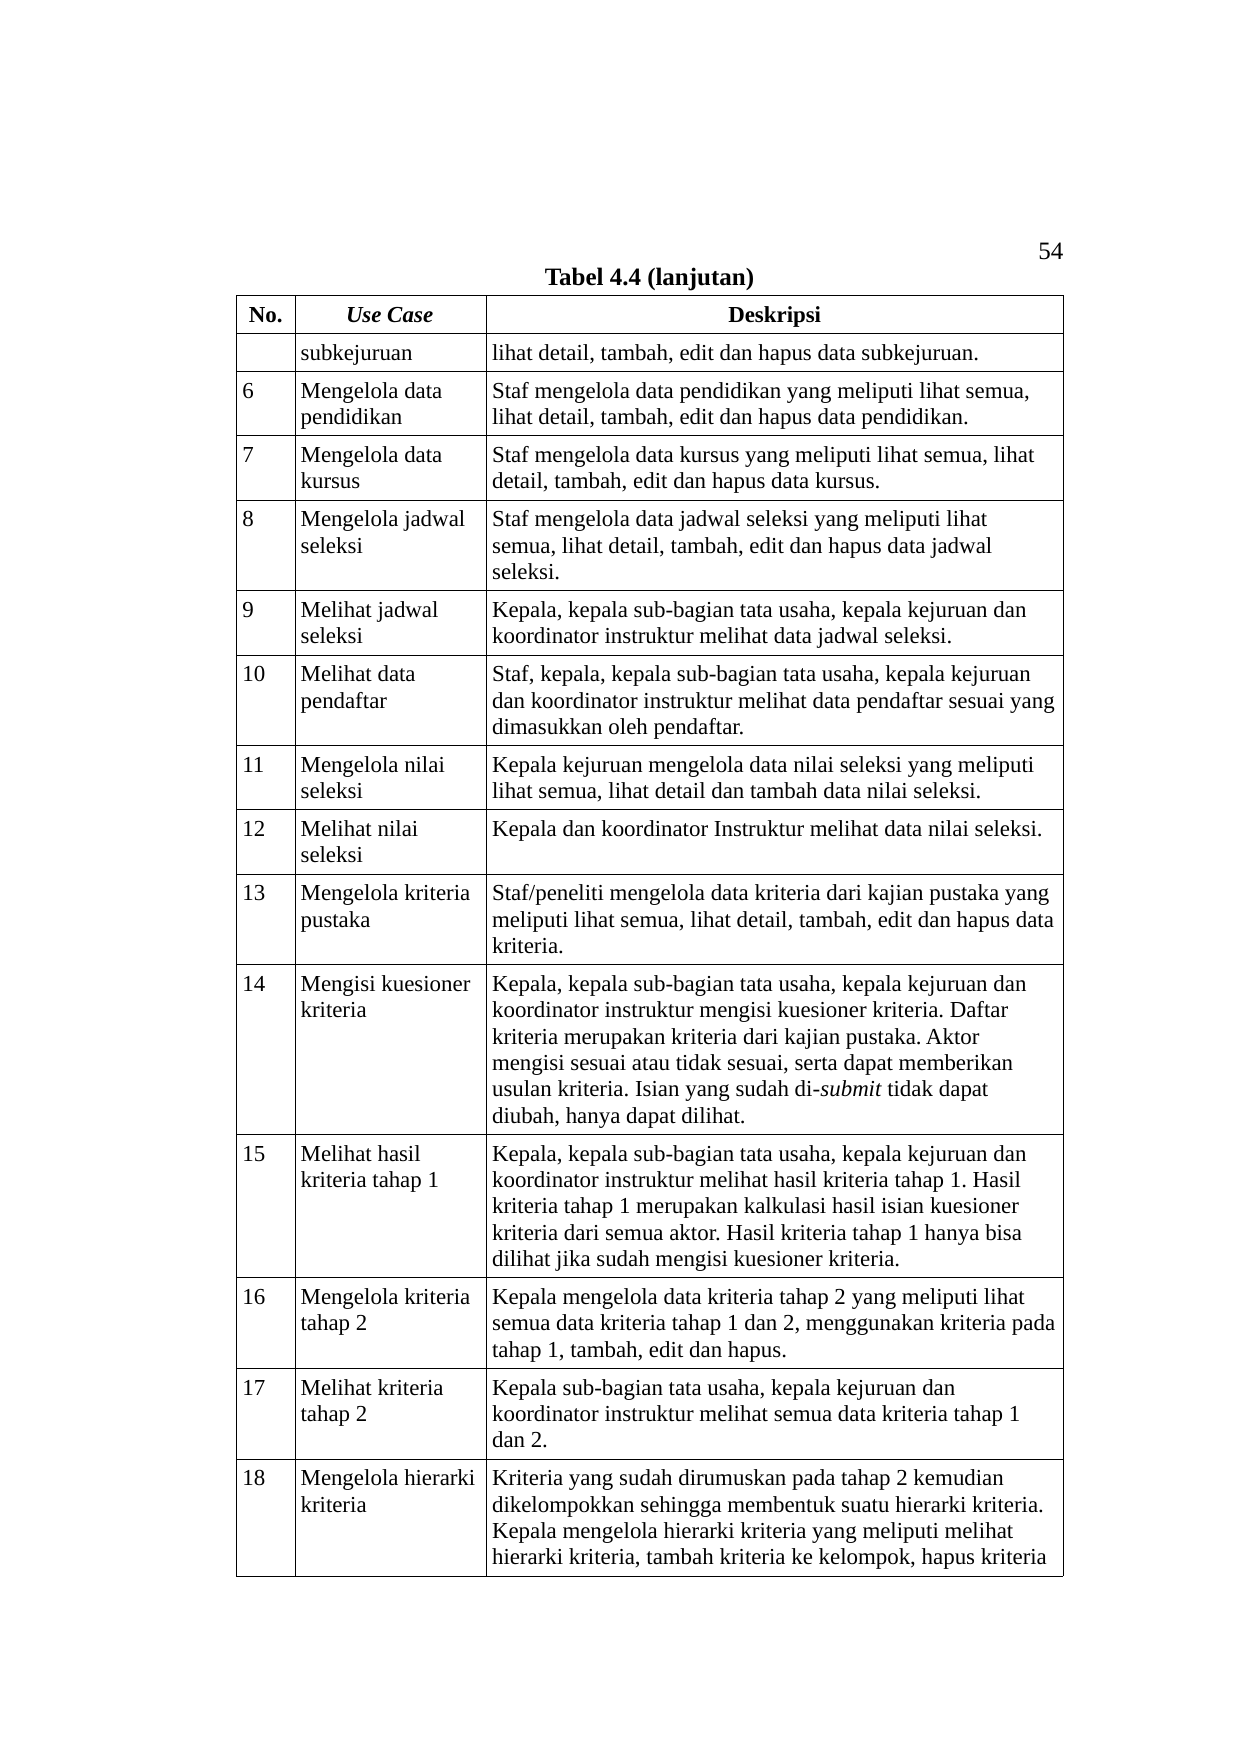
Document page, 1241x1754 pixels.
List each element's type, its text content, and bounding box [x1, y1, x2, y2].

table_cell 16 [237, 1278, 295, 1368]
table_cell Staf mengelola data pendidikan yang meliputi lihat semua, lihat detail, tambah, edit dan hapus data pendidikan. [487, 372, 1063, 435]
table_cell 14 [237, 965, 295, 1134]
table_cell Kepala, kepala sub-bagian tata usaha, kepala kejuruan dan koordinator instruktur melihat data jadwal seleksi. [487, 591, 1063, 654]
table_cell 6 [237, 372, 295, 435]
table_header Use Case [296, 296, 486, 333]
text Tabel 4.4 (lanjutan) [232, 262, 1067, 291]
table_cell Melihat jadwal seleksi [296, 591, 486, 654]
table_cell 15 [237, 1135, 295, 1277]
table_cell Staf, kepala, kepala sub-bagian tata usaha, kepala kejuruan dan koordinator instruktur melihat data pendaftar sesuai yang dimasukkan oleh pendaftar. [487, 656, 1063, 745]
table_cell Melihat nilai seleksi [296, 810, 486, 874]
table_cell 12 [237, 810, 295, 874]
table_cell 10 [237, 656, 295, 745]
table_cell Mengisi kuesioner kriteria [296, 965, 486, 1134]
table_header Deskripsi [487, 296, 1063, 333]
table_cell 18 [237, 1460, 295, 1576]
table_cell Kepala kejuruan mengelola data nilai seleksi yang meliputi lihat semua, lihat detail dan tambah data nilai seleksi. [487, 746, 1063, 809]
table_cell Staf mengelola data kursus yang meliputi lihat semua, lihat detail, tambah, edit dan hapus data kursus. [487, 436, 1063, 499]
table_header No. [237, 296, 295, 333]
table_cell Kriteria yang sudah dirumuskan pada tahap 2 kemudian dikelompokkan sehingga membentuk suatu hierarki kriteria. Kepala mengelola hierarki kriteria yang meliputi melihat hierarki kriteria, tambah kriteria ke kelompok, hapus kriteria [487, 1460, 1063, 1576]
table_cell Kepala, kepala sub-bagian tata usaha, kepala kejuruan dan koordinator instruktur mengisi kuesioner kriteria. Daftar kriteria merupakan kriteria dari kajian pustaka. Aktor mengisi sesuai atau tidak sesuai, serta dapat memberikan usulan kriteria. Isian yang sudah di-submit tidak dapat diubah, hanya dapat dilihat. [487, 965, 1063, 1134]
table_cell Mengelola nilai seleksi [296, 746, 486, 809]
table_cell Kepala, kepala sub-bagian tata usaha, kepala kejuruan dan koordinator instruktur melihat hasil kriteria tahap 1. Hasil kriteria tahap 1 merupakan kalkulasi hasil isian kuesioner kriteria dari semua aktor. Hasil kriteria tahap 1 hanya bisa dilihat jika sudah mengisi kuesioner kriteria. [487, 1135, 1063, 1277]
table_cell Mengelola data pendidikan [296, 372, 486, 435]
table_cell Mengelola kriteria tahap 2 [296, 1278, 486, 1368]
table_cell Kepala mengelola data kriteria tahap 2 yang meliputi lihat semua data kriteria tahap 1 dan 2, menggunakan kriteria pada tahap 1, tambah, edit dan hapus. [487, 1278, 1063, 1368]
table_cell Mengelola jadwal seleksi [296, 501, 486, 590]
table_cell Mengelola kriteria pustaka [296, 875, 486, 964]
table_cell Mengelola hierarki kriteria [296, 1460, 486, 1576]
table_cell Mengelola data kursus [296, 436, 486, 499]
table_cell lihat detail, tambah, edit dan hapus data subkejuruan. [487, 334, 1063, 371]
table_cell subkejuruan [296, 334, 486, 371]
table_cell [237, 334, 295, 371]
table_cell Melihat kriteria tahap 2 [296, 1369, 486, 1458]
table_cell Kepala sub-bagian tata usaha, kepala kejuruan dan koordinator instruktur melihat semua data kriteria tahap 1 dan 2. [487, 1369, 1063, 1458]
table_cell 13 [237, 875, 295, 964]
table_cell Kepala dan koordinator Instruktur melihat data nilai seleksi. [487, 810, 1063, 874]
table_cell 17 [237, 1369, 295, 1458]
table_cell Staf/peneliti mengelola data kriteria dari kajian pustaka yang meliputi lihat semua, lihat detail, tambah, edit dan hapus data kriteria. [487, 875, 1063, 964]
table_cell 8 [237, 501, 295, 590]
table_cell 11 [237, 746, 295, 809]
table_cell 9 [237, 591, 295, 654]
table_cell 7 [237, 436, 295, 499]
table_cell Melihat data pendaftar [296, 656, 486, 745]
table_cell Staf mengelola data jadwal seleksi yang meliputi lihat semua, lihat detail, tambah, edit dan hapus data jadwal seleksi. [487, 501, 1063, 590]
table_cell Melihat hasil kriteria tahap 1 [296, 1135, 486, 1277]
